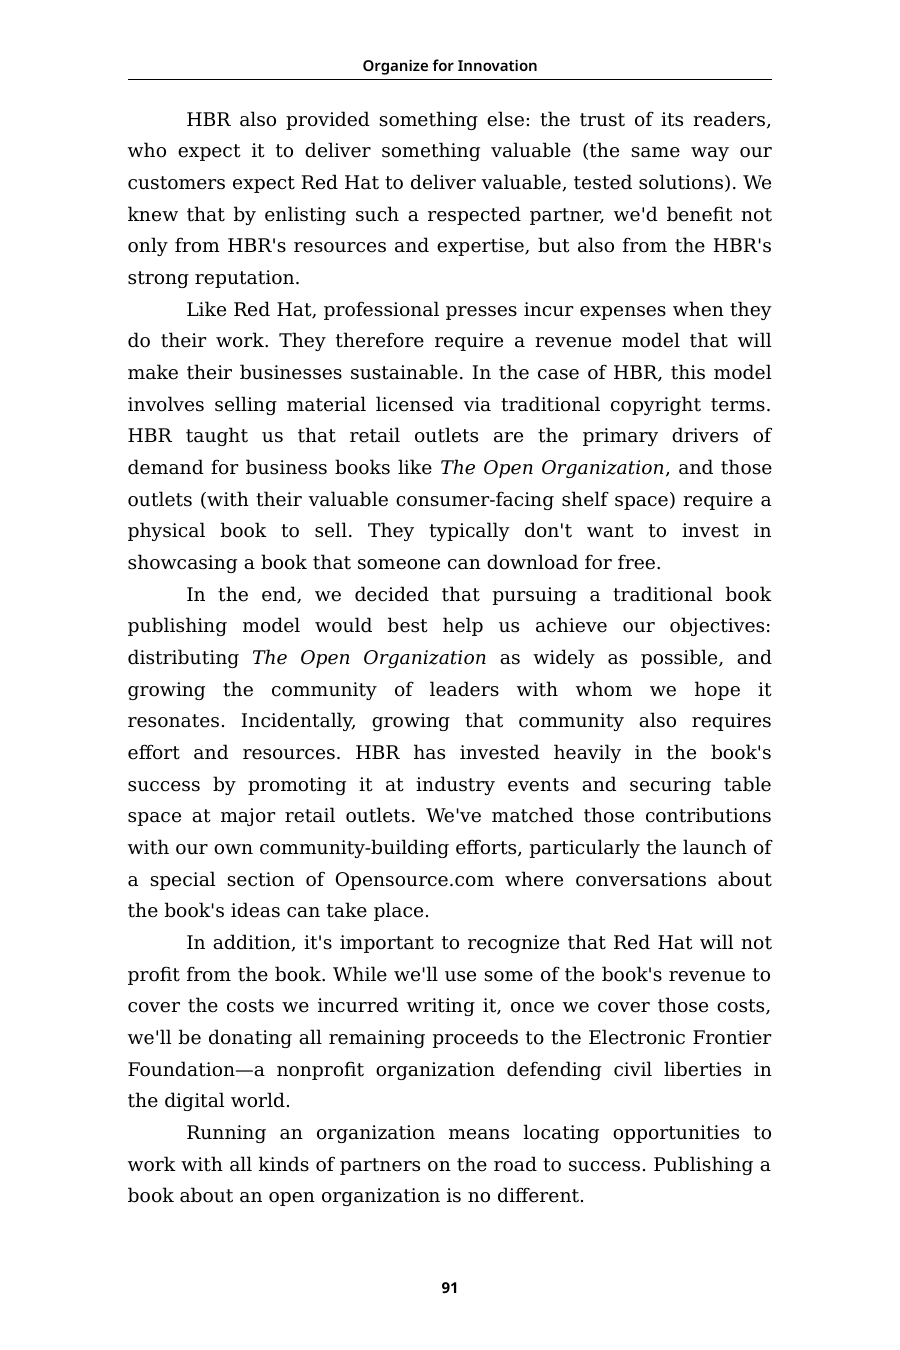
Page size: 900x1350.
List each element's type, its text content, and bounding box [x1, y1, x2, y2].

text HBR also provided something else: the trust of its readers, who expect it to deliver something valuable (the same way our customers expect Red Hat to deliver valuable, tested solutions). We knew that by enlisting such a respected partner, we'd benefit not only from HBR's resources and expertise, but also from the HBR's strong reputation. [127, 109, 772, 289]
text In the end, we decided that pursuing a traditional book publishing model would best help us achieve our objectives: distributing The Open Organization as widely as possible, and growing the community of leaders with whom we hope it resonates. Incidentally, growing that community also requires effort and resources. HBR has invested heavily in the book's success by promoting it at industry events and securing table space at major retail outlets. We've matched those contributions with our own community-building efforts, particularly the launch of a special section of Opensource.com where conversations about the book's ideas can take place. [127, 584, 772, 922]
text In addition, it's important to recognize that Red Hat will not profit from the book. While we'll use some of the book's revenue to cover the costs we incurred writing it, once we cover those costs, we'll be donating all remaining proceeds to the Electronic Frontier Foundation—a nonprofit organization defending civil liberties in the digital world. [127, 932, 772, 1112]
text Like Red Hat, professional presses incur expenses when they do their work. They therefore require a revenue model that will make their businesses sustainable. In the case of HBR, this model involves selling material licensed via traditional copyright terms. HBR taught us that retail outlets are the primary drivers of demand for business books like The Open Organization, and those outlets (with their valuable consumer-facing shelf space) require a physical book to sell. They typically don't want to invest in showcasing a book that someone can download for free. [127, 299, 772, 574]
text Running an organization means locating opportunities to work with all kinds of partners on the road to success. Publishing a book about an open organization is no different. [127, 1122, 772, 1207]
